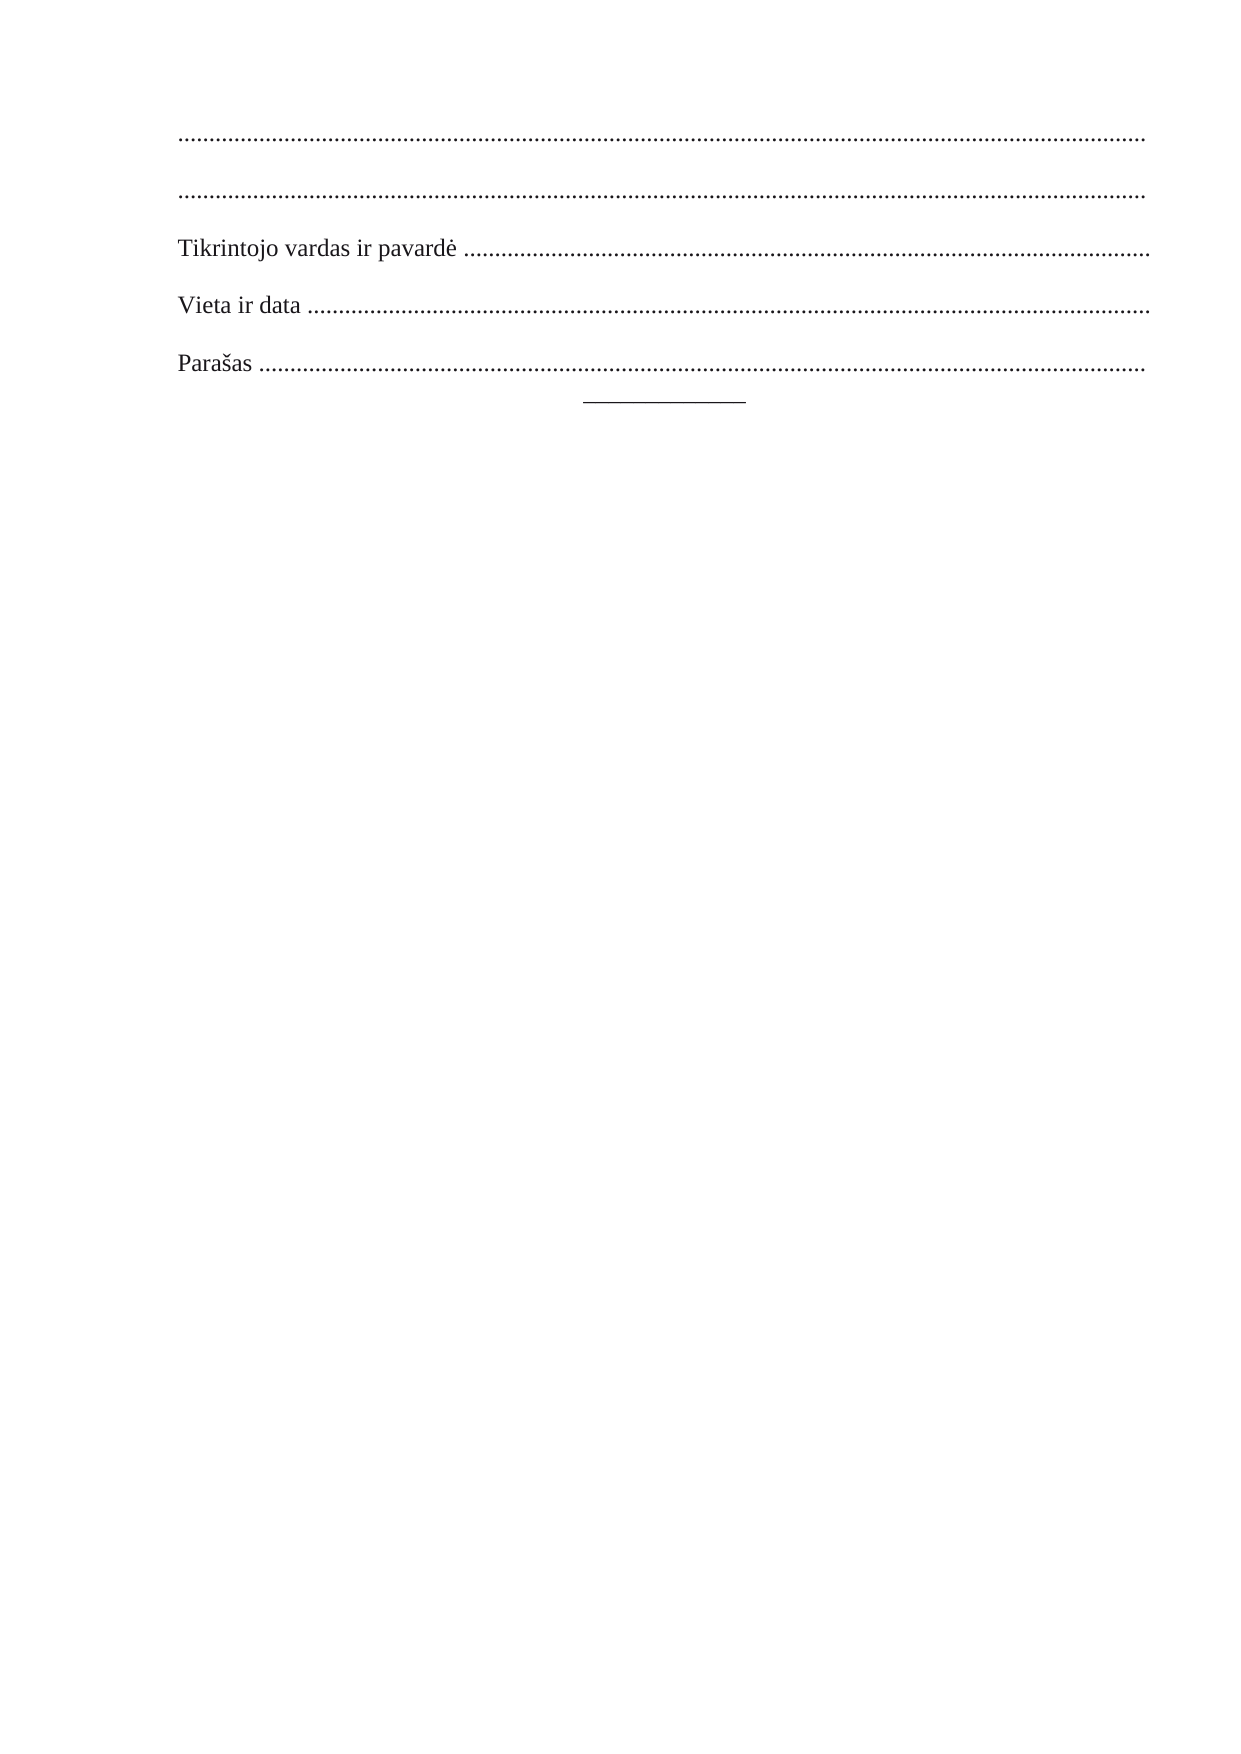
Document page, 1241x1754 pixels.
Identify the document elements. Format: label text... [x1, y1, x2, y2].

text ........................................................................................................................................................... [177, 176, 1152, 204]
text _____________ [177, 377, 1152, 406]
text Parašas .............................................................................................................................................. [177, 348, 1152, 377]
text Tikrintojo vardas ir pavardė .............................................................................................................. [177, 233, 1152, 262]
text Vieta ir data ....................................................................................................................................... [177, 291, 1152, 319]
text ........................................................................................................................................................... [177, 118, 1152, 147]
